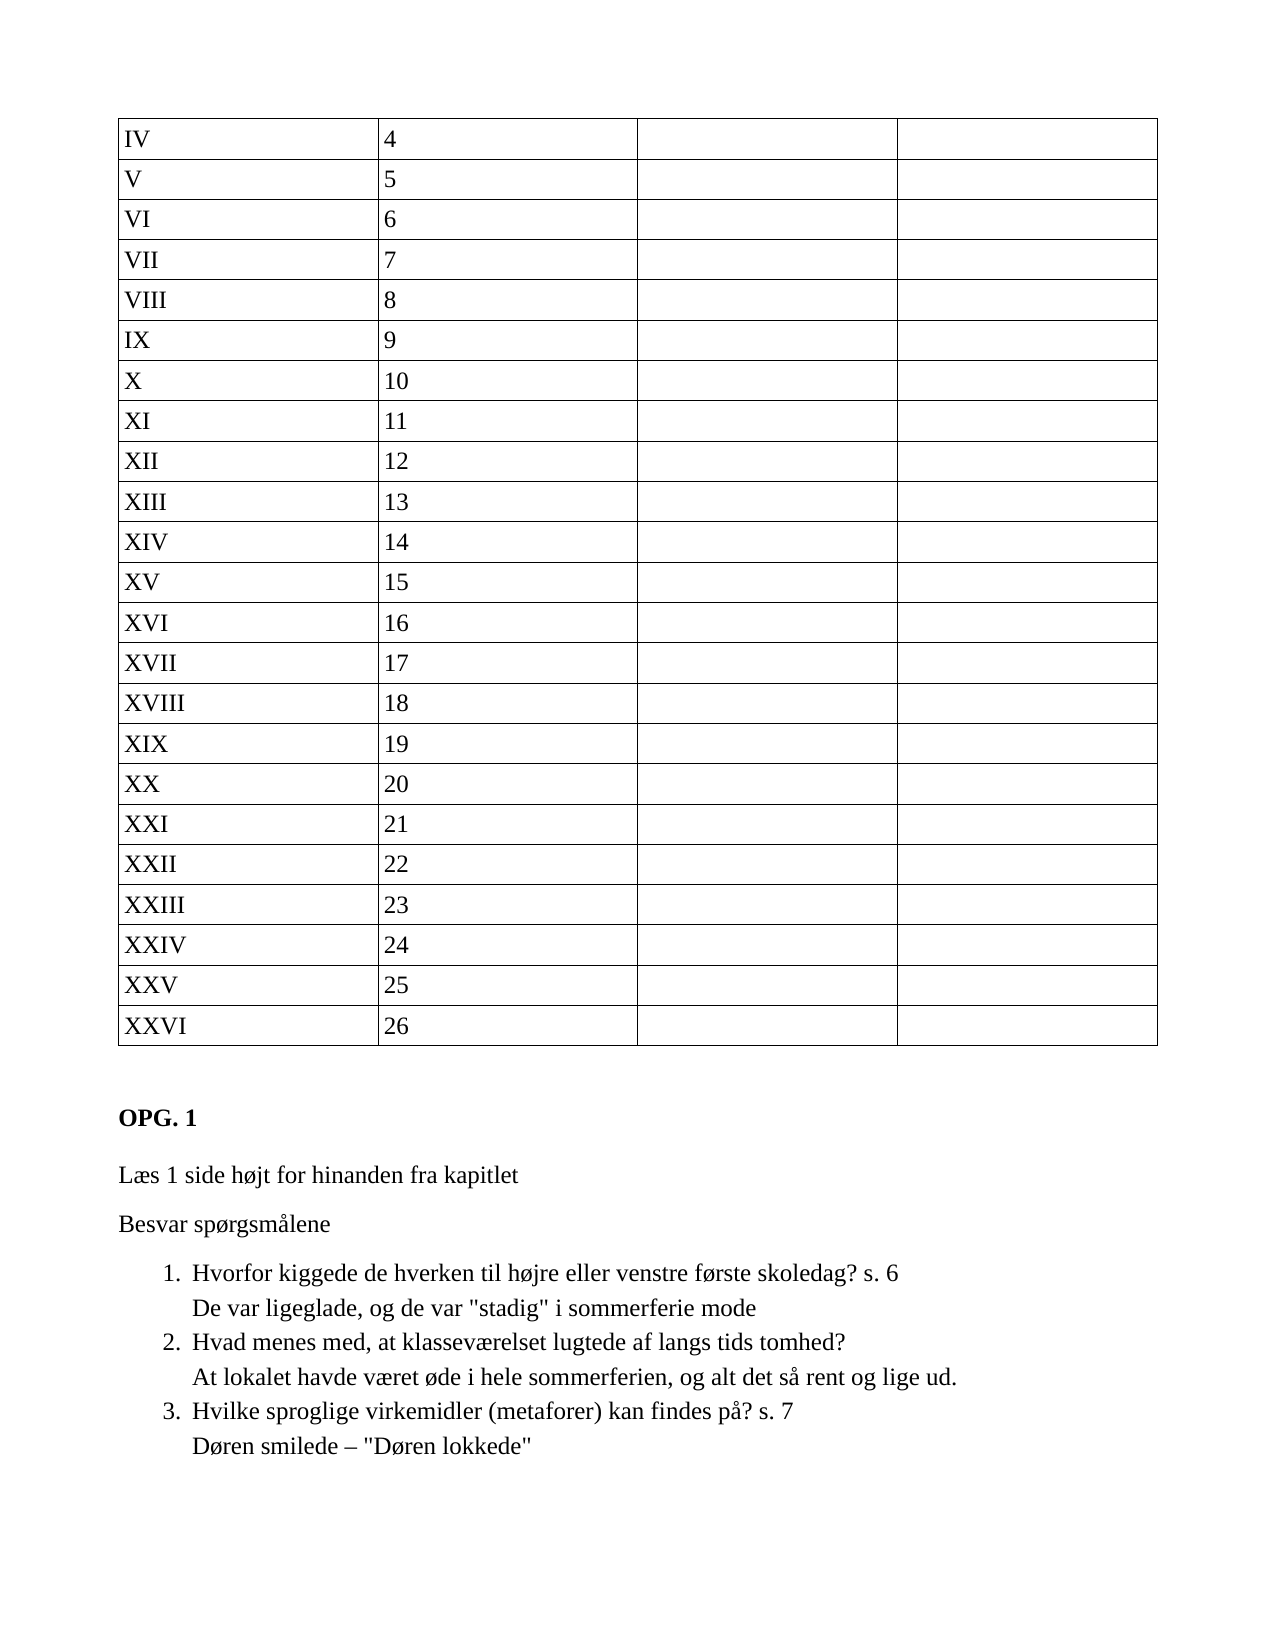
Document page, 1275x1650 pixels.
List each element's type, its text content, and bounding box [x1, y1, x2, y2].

table_cell XVII [119, 643, 378, 682]
table_cell XXI [119, 805, 378, 844]
table_cell [898, 925, 1157, 965]
table_cell [898, 724, 1157, 763]
table_cell [638, 885, 897, 924]
table_cell XI [119, 401, 378, 441]
list Hvad menes med, at klasseværelset lugtede af langs tids tomhed? [162, 1327, 1157, 1356]
table_cell [898, 603, 1157, 642]
table_cell 10 [379, 361, 637, 400]
table_cell [898, 321, 1157, 360]
table_cell X [119, 361, 378, 400]
table_cell [638, 1006, 897, 1045]
table_cell 18 [379, 684, 637, 723]
table_cell [898, 764, 1157, 803]
table_cell [898, 805, 1157, 844]
table_cell 11 [379, 401, 637, 441]
table_cell [898, 1006, 1157, 1045]
table_cell [898, 643, 1157, 682]
list Hvilke sproglige virkemidler (metaforer) kan findes på? s. 7 [162, 1396, 1157, 1425]
table_cell XXIV [119, 925, 378, 965]
table_cell 7 [379, 240, 637, 279]
table_cell [898, 563, 1157, 602]
table_cell [898, 280, 1157, 320]
list At lokalet havde været øde i hele sommerferien, og alt det så rent og lige ud. [162, 1362, 1157, 1391]
table_cell 6 [379, 200, 637, 239]
table_cell [898, 160, 1157, 199]
table_cell XVIII [119, 684, 378, 723]
table_cell [638, 482, 897, 521]
list Døren smilede – "Døren lokkede" [162, 1431, 1157, 1460]
table_cell XIX [119, 724, 378, 763]
table_cell XVI [119, 603, 378, 642]
table_cell XXVI [119, 1006, 378, 1045]
table_cell [898, 845, 1157, 884]
table_cell XII [119, 442, 378, 481]
table_cell VI [119, 200, 378, 239]
table_cell [638, 522, 897, 562]
table_cell [638, 925, 897, 965]
table_cell XV [119, 563, 378, 602]
table_cell 24 [379, 925, 637, 965]
table_cell [898, 240, 1157, 279]
table_cell [638, 563, 897, 602]
table_cell [638, 361, 897, 400]
table_cell 25 [379, 966, 637, 1005]
table_cell [638, 603, 897, 642]
table_cell XXIII [119, 885, 378, 924]
table_cell 5 [379, 160, 637, 199]
table_cell [898, 684, 1157, 723]
table_cell [638, 119, 897, 158]
table_cell [898, 361, 1157, 400]
table_cell 12 [379, 442, 637, 481]
table_cell 4 [379, 119, 637, 158]
list De var ligeglade, og de var "stadig" i sommerferie mode [162, 1293, 1157, 1322]
table_cell 13 [379, 482, 637, 521]
table_cell [638, 684, 897, 723]
table_cell [898, 482, 1157, 521]
table_cell [638, 401, 897, 441]
text OPG. 1 [118, 1103, 1157, 1132]
table_cell [638, 240, 897, 279]
text Læs 1 side højt for hinanden fra kapitlet [118, 1160, 1157, 1189]
table_cell 15 [379, 563, 637, 602]
table_cell 9 [379, 321, 637, 360]
table_cell [638, 764, 897, 803]
text Besvar spørgsmålene [118, 1209, 1157, 1238]
table_cell [638, 200, 897, 239]
table_cell XX [119, 764, 378, 803]
table_cell [638, 724, 897, 763]
table_cell [898, 200, 1157, 239]
table_cell [898, 885, 1157, 924]
table_cell [898, 119, 1157, 158]
table_cell XXII [119, 845, 378, 884]
table_cell 8 [379, 280, 637, 320]
table_cell VII [119, 240, 378, 279]
table_cell 26 [379, 1006, 637, 1045]
table_cell IV [119, 119, 378, 158]
table_cell 21 [379, 805, 637, 844]
table_cell [638, 643, 897, 682]
table_cell [638, 442, 897, 481]
table_cell VIII [119, 280, 378, 320]
table_cell 23 [379, 885, 637, 924]
table_cell [898, 966, 1157, 1005]
table_cell 17 [379, 643, 637, 682]
table_cell [898, 442, 1157, 481]
table_cell 19 [379, 724, 637, 763]
table_cell [638, 280, 897, 320]
table_cell [638, 805, 897, 844]
table_cell 22 [379, 845, 637, 884]
table_cell V [119, 160, 378, 199]
table_cell [638, 845, 897, 884]
table_cell [898, 401, 1157, 441]
table_cell [638, 966, 897, 1005]
table_cell XXV [119, 966, 378, 1005]
list Hvorfor kiggede de hverken til højre eller venstre første skoledag? s. 6 [162, 1258, 1157, 1287]
table_cell 14 [379, 522, 637, 562]
table_cell XIII [119, 482, 378, 521]
table_cell XIV [119, 522, 378, 562]
table_cell [898, 522, 1157, 562]
table_cell [638, 321, 897, 360]
table_cell [638, 160, 897, 199]
table_cell 20 [379, 764, 637, 803]
table_cell IX [119, 321, 378, 360]
table_cell 16 [379, 603, 637, 642]
